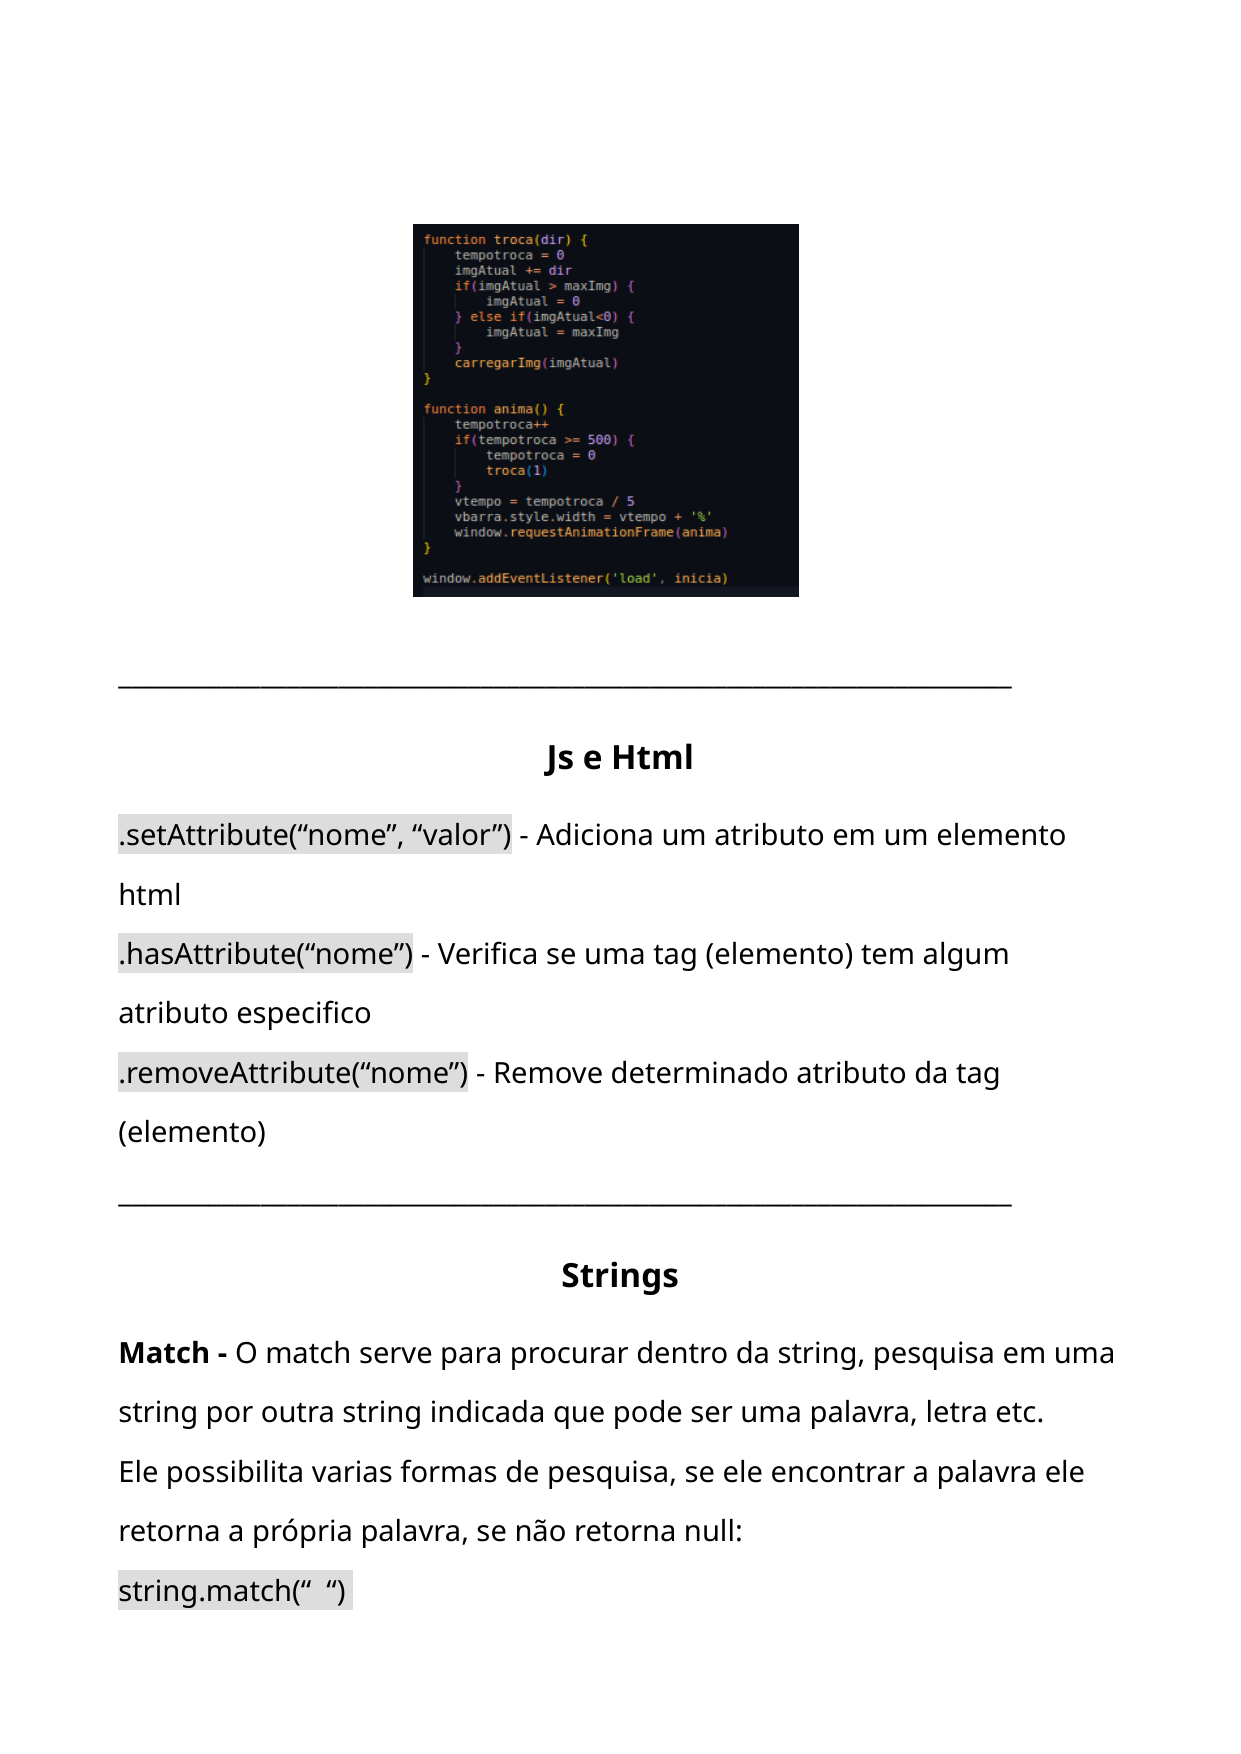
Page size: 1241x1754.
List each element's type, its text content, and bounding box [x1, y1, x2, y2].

text _____________________________________________________________________ [118, 1171, 1122, 1211]
text .removeAttribute(“nome”) - Remove determinado atributo da tag (elemento) [118, 1052, 1122, 1151]
text Match - O match serve para procurar dentro da string, pesquisa em uma string por outra string indicada que pode ser uma palavra, letra etc. [118, 1332, 1122, 1431]
text _____________________________________________________________________ [118, 653, 1122, 693]
text .setAttribute(“nome”, “valor”) - Adiciona um atributo em um elemento html [118, 814, 1122, 913]
text string.match(“ “) [118, 1570, 1122, 1610]
text .hasAttribute(“nome”) - Verifica se uma tag (elemento) tem algum atributo especifico [118, 933, 1122, 1032]
picture [413, 224, 799, 597]
text Ele possibilita varias formas de pesquisa, se ele encontrar a palavra ele retorna a própria palavra, se não retorna null: [118, 1451, 1122, 1550]
subtitle Strings [118, 1252, 1122, 1297]
subtitle Js e Html [118, 734, 1122, 779]
